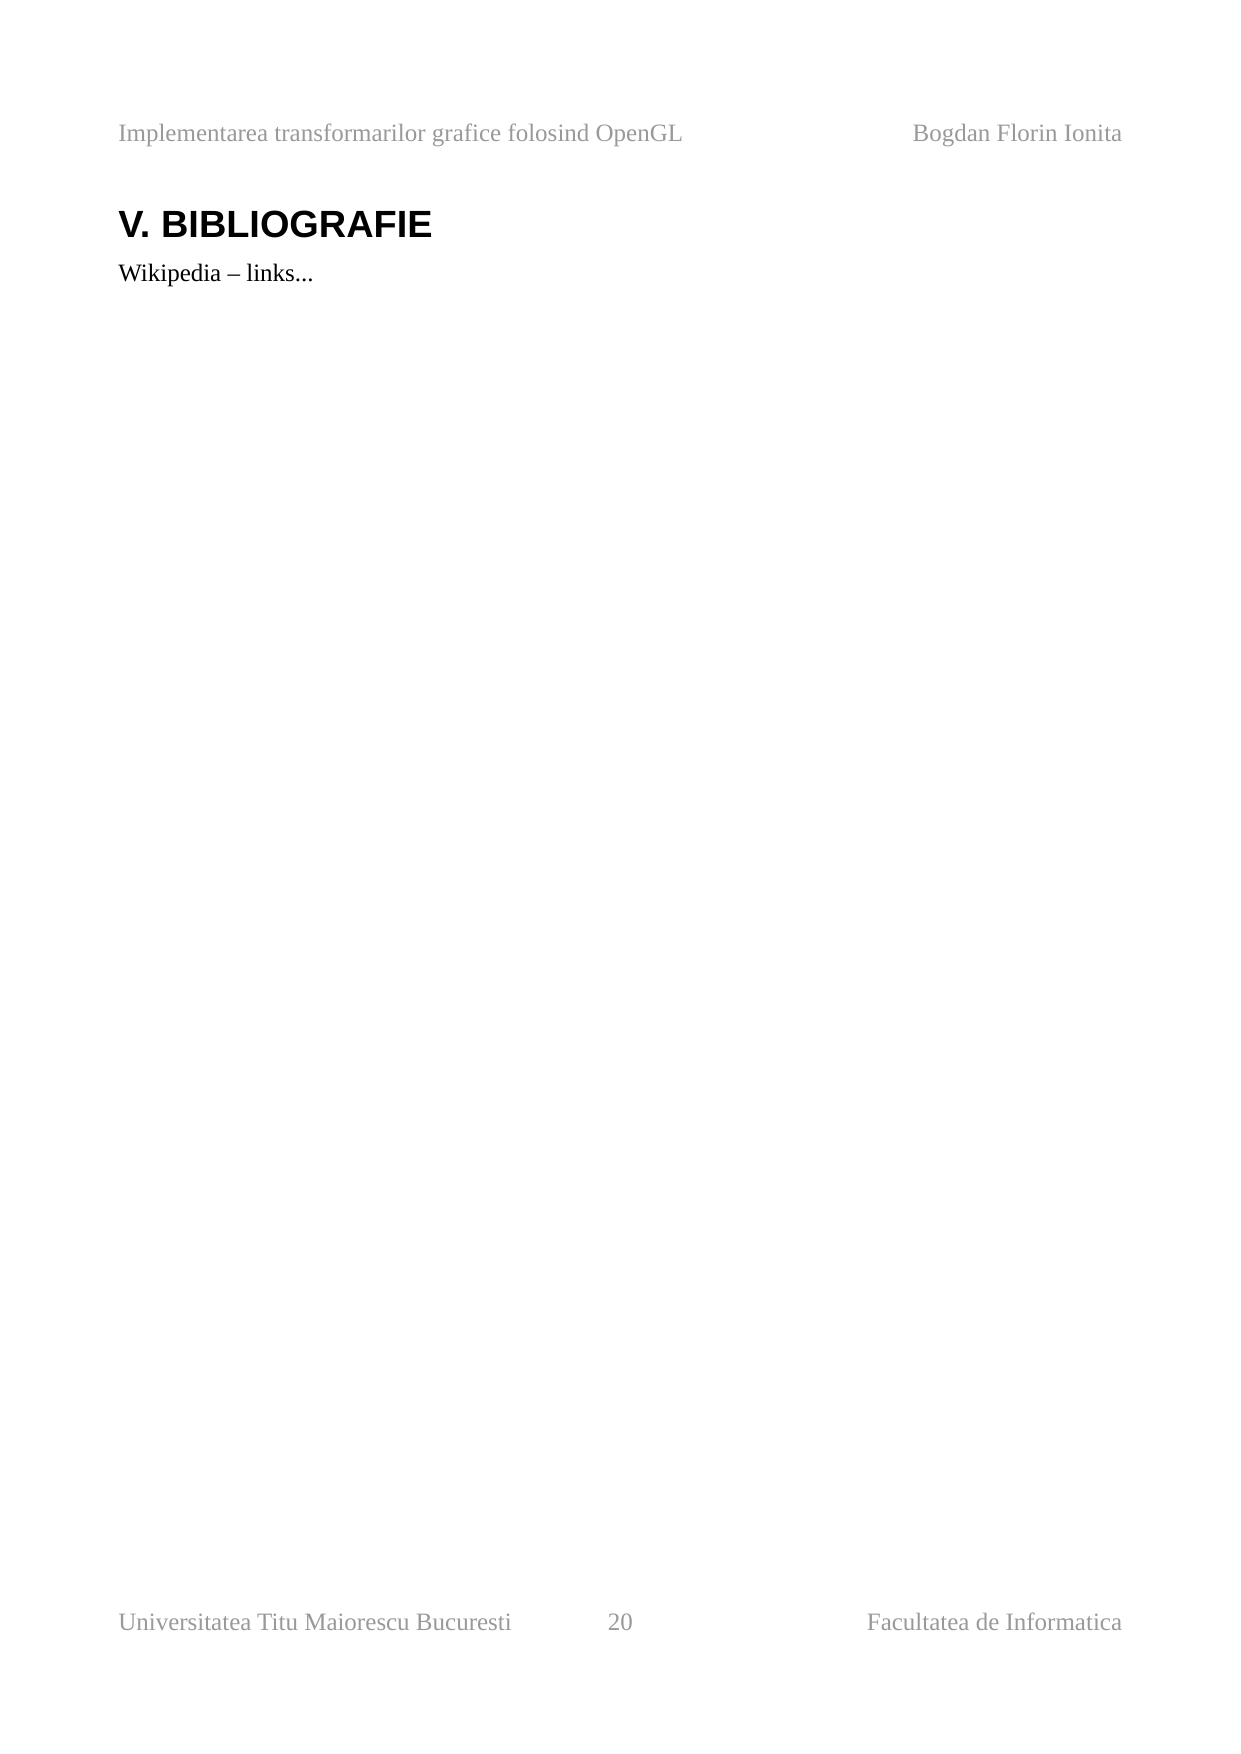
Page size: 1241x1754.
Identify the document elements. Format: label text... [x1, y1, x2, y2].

subtitle V. BIBLIOGRAFIE [118, 202, 1122, 246]
text Wikipedia – links... [118, 258, 1122, 287]
